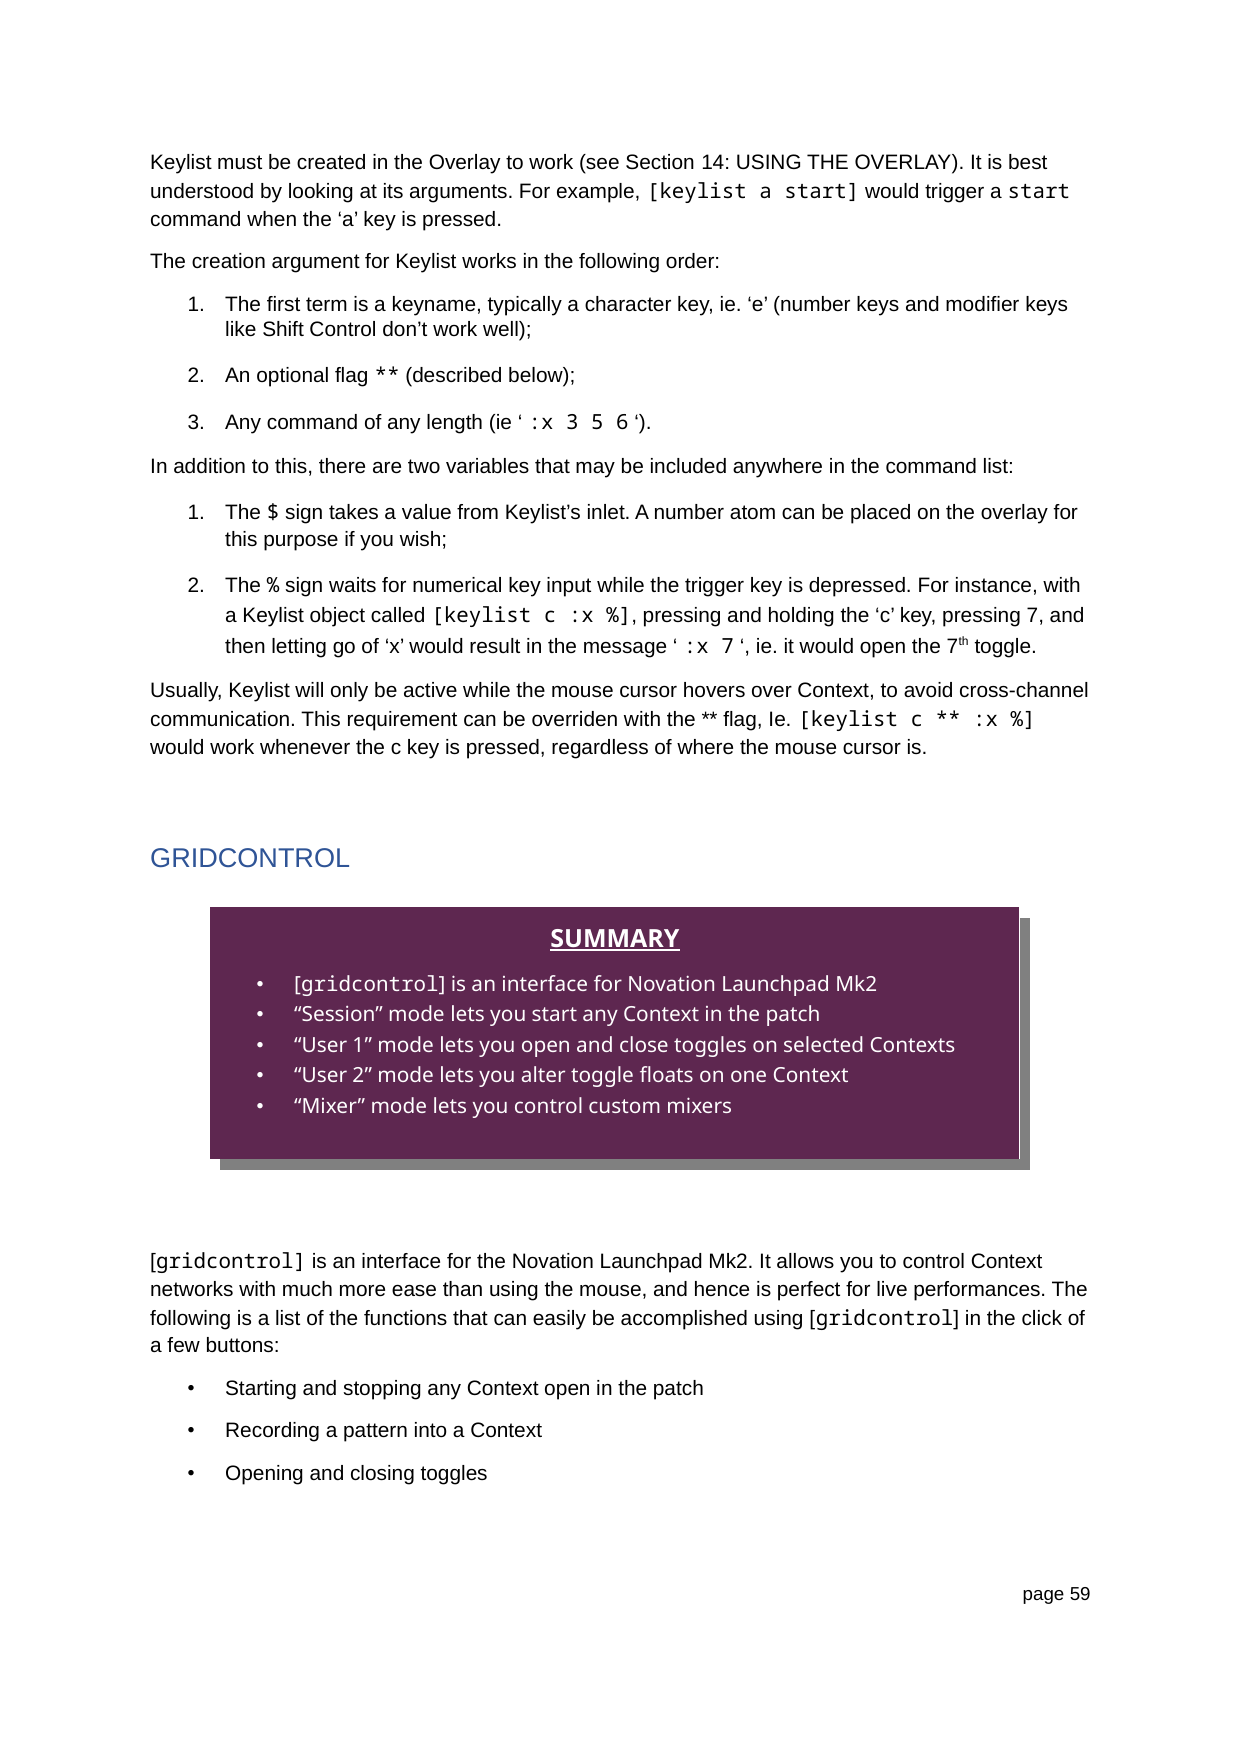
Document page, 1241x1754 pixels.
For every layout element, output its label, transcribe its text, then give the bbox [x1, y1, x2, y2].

list An optional flag ** (described below); [187, 360, 1090, 388]
list “User 1” mode lets you open and close toggles on selected Contexts [256, 1030, 1011, 1058]
list The first term is a keyname, typically a character key, ie. ‘e’ (number keys and modifier keys like Shift Control don’t work well); [187, 291, 1090, 341]
subtitle GRIDCONTROL [150, 842, 1090, 873]
text Keylist must be created in the Overlay to work (see Section 14: USING THE OVERLAY). It is best understood by looking at its arguments. For example, [keylist a start] would trigger a start command when the ‘a’ key is pressed. [150, 150, 1090, 230]
text [gridcontrol] is an interface for the Novation Launchpad Mk2. It allows you to control Context networks with much more ease than using the mouse, and hence is perfect for live performances. The following is a list of the functions that can easily be accomplished using [gridcontrol] in the click of a few buttons: [150, 1246, 1090, 1357]
subtitle SUMMARY [219, 920, 1011, 954]
list “User 2” mode lets you alter toggle floats on one Context [256, 1061, 1011, 1089]
text The creation argument for Keylist works in the following order: [150, 249, 1090, 273]
list “Session” mode lets you start any Context in the patch [256, 999, 1011, 1028]
list [gridcontrol] is an interface for Novation Launchpad Mk2 [256, 969, 1011, 997]
list Opening and closing toggles [187, 1461, 1090, 1485]
text In addition to this, there are two variables that may be included anywhere in the command list: [150, 454, 1090, 478]
list “Mixer” mode lets you control custom mixers [256, 1091, 1011, 1120]
list Starting and stopping any Context open in the patch [187, 1376, 1090, 1399]
text Usually, Keylist will only be active while the mouse cursor hovers over Context, to avoid cross-channel communication. This requirement can be overriden with the ** flag, Ie. [keylist c ** :x %] would work whenever the c key is pressed, regardless of where the mouse cursor is. [150, 678, 1090, 759]
list Any command of any length (ie ‘ :x 3 5 6 ‘). [187, 407, 1090, 436]
list The $ sign takes a value from Keylist’s inlet. A number atom can be placed on the overlay for this purpose if you wish; [187, 497, 1090, 551]
list Recording a pattern into a Context [187, 1418, 1090, 1442]
list The % sign waits for numerical key input while the trigger key is depressed. For instance, with a Keylist object called [keylist c :x %], pressing and holding the ‘c’ key, pressing 7, and then letting go of ‘x’ would result in the message ‘ :x 7 ‘, ie. it would open the 7th toggle. [187, 570, 1090, 659]
